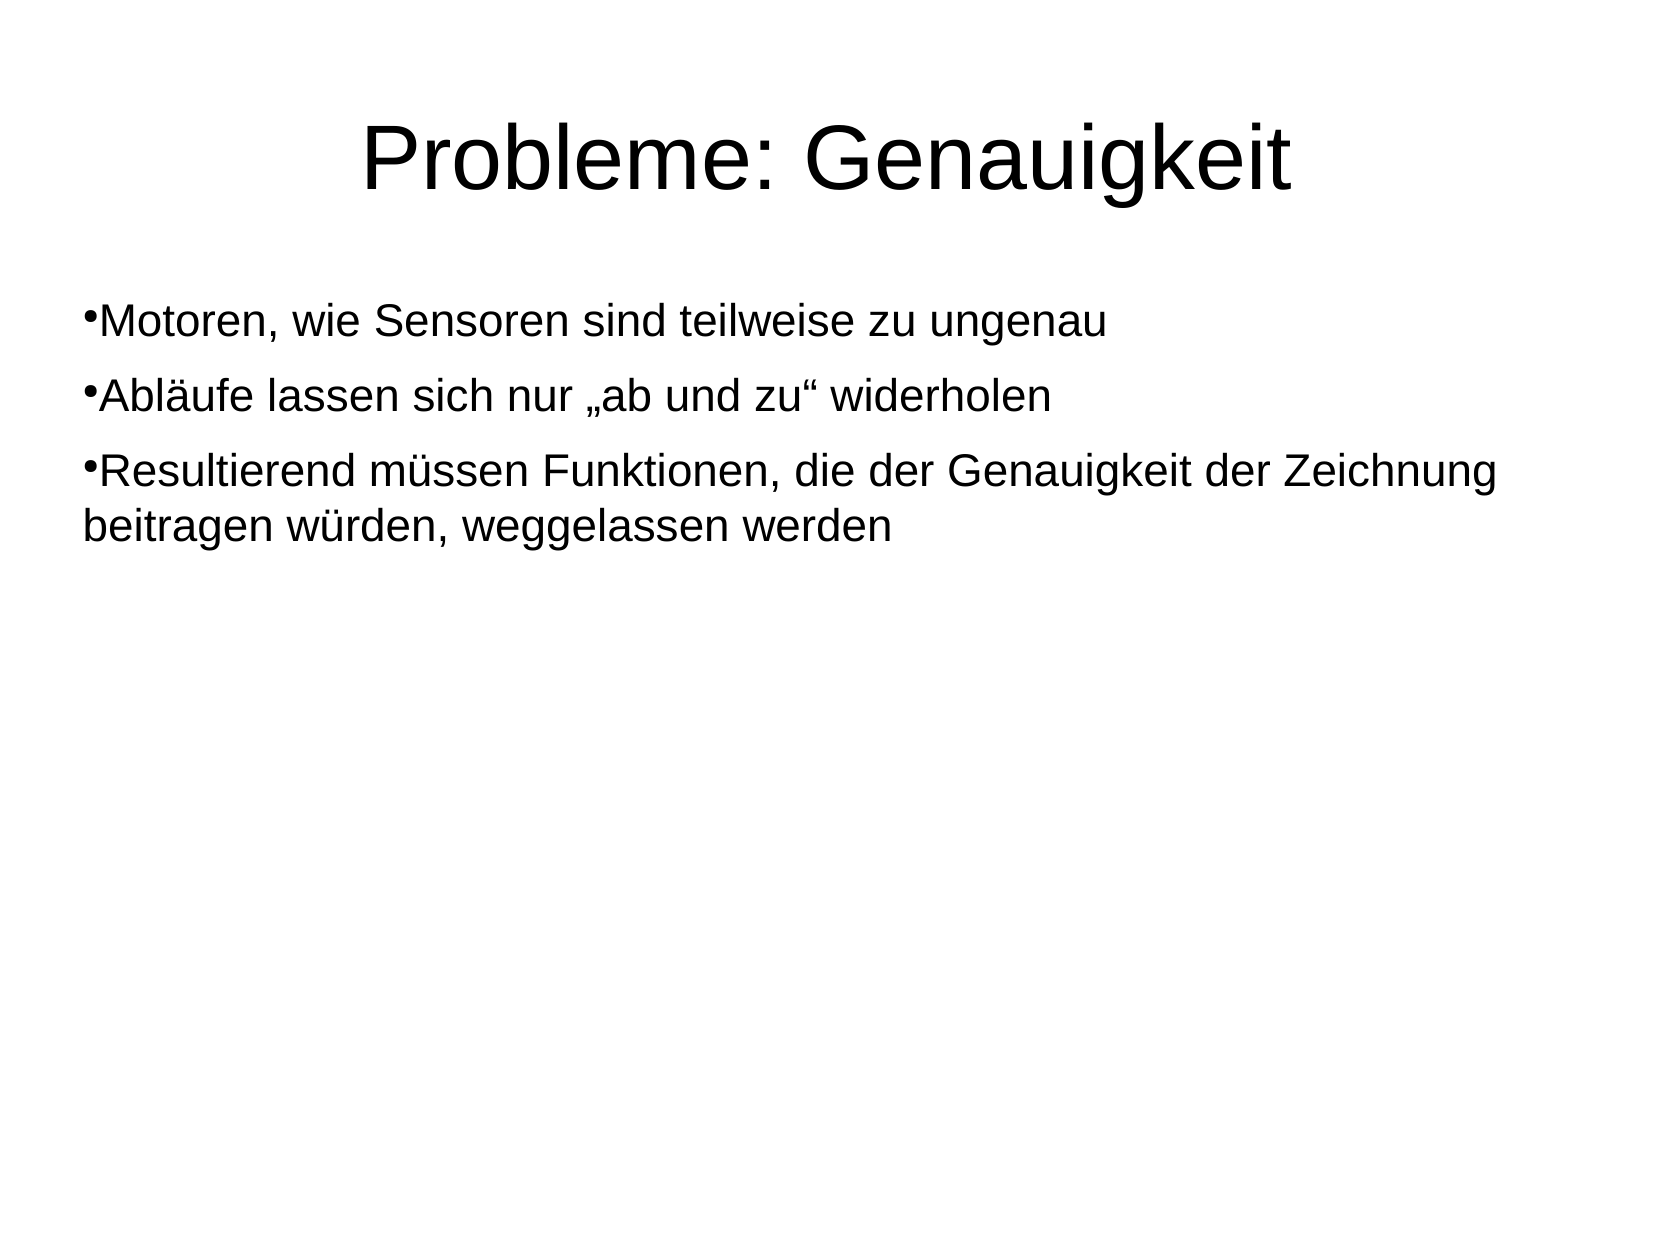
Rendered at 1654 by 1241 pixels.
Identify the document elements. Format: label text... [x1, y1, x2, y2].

title Probleme: Genauigkeit [82, 49, 1571, 257]
list Motoren, wie Sensoren sind teilweise zu ungenau Abläufe lassen sich nur „ab und zu“ widerholen Resultierend müssen Funktionen, die der Genauigkeit der Zeichnung beitragen würden, weggelassen werden [82, 290, 1571, 1010]
